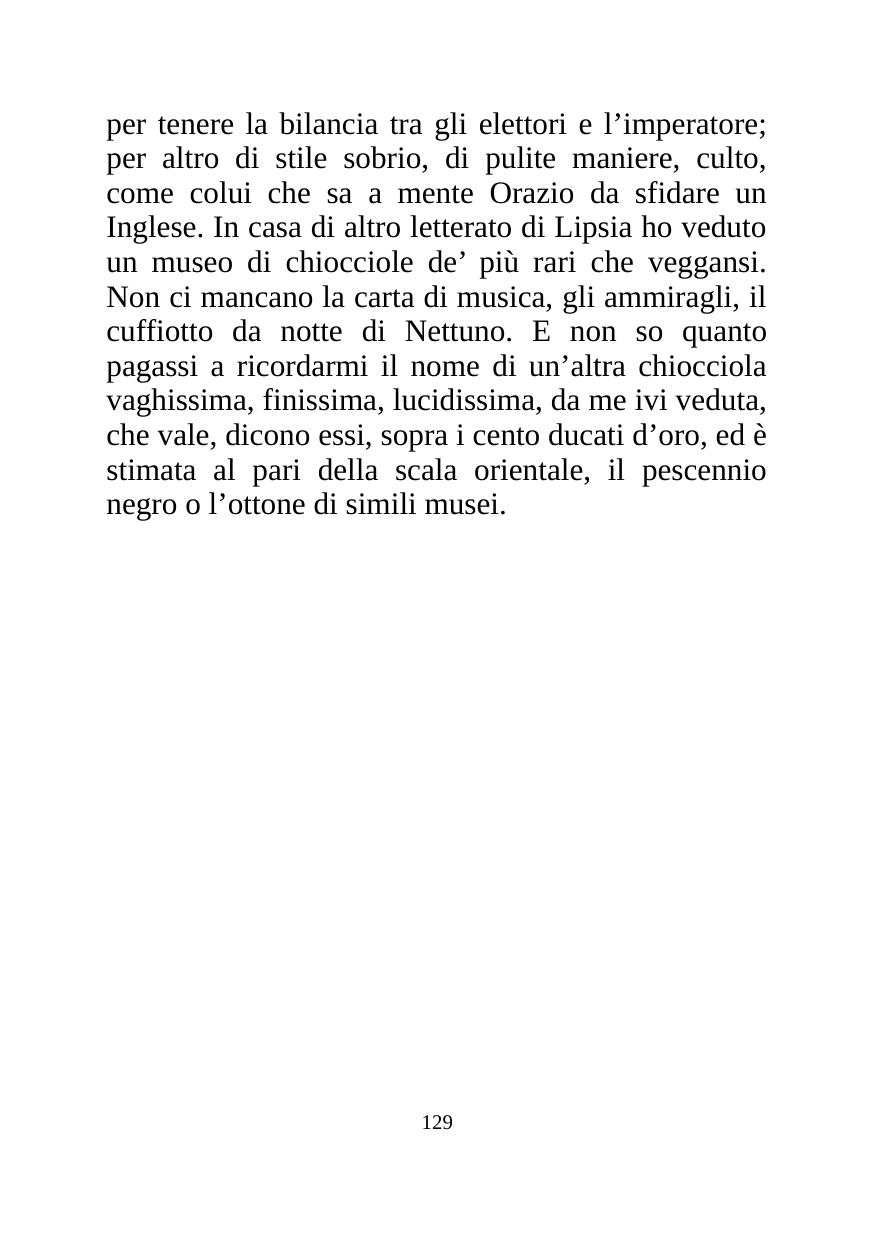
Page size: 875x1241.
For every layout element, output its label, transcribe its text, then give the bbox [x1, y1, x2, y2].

text per tenere la bilancia tra gli elettori e l’imperatore; per altro di stile sobrio, di pulite maniere, culto, come colui che sa a mente Orazio da sfidare un Inglese. In casa di altro letterato di Lipsia ho veduto un museo di chiocciole de’ più rari che veggansi. Non ci mancano la carta di musica, gli ammiragli, il cuffiotto da notte di Nettuno. E non so quanto pagassi a ricordarmi il nome di un’altra chiocciola vaghissima, finissima, lucidissima, da me ivi veduta, che vale, dicono essi, sopra i cento ducati d’oro, ed è stimata al pari della scala orientale, il pescennio negro o l’ottone di simili musei. [106, 106, 768, 521]
